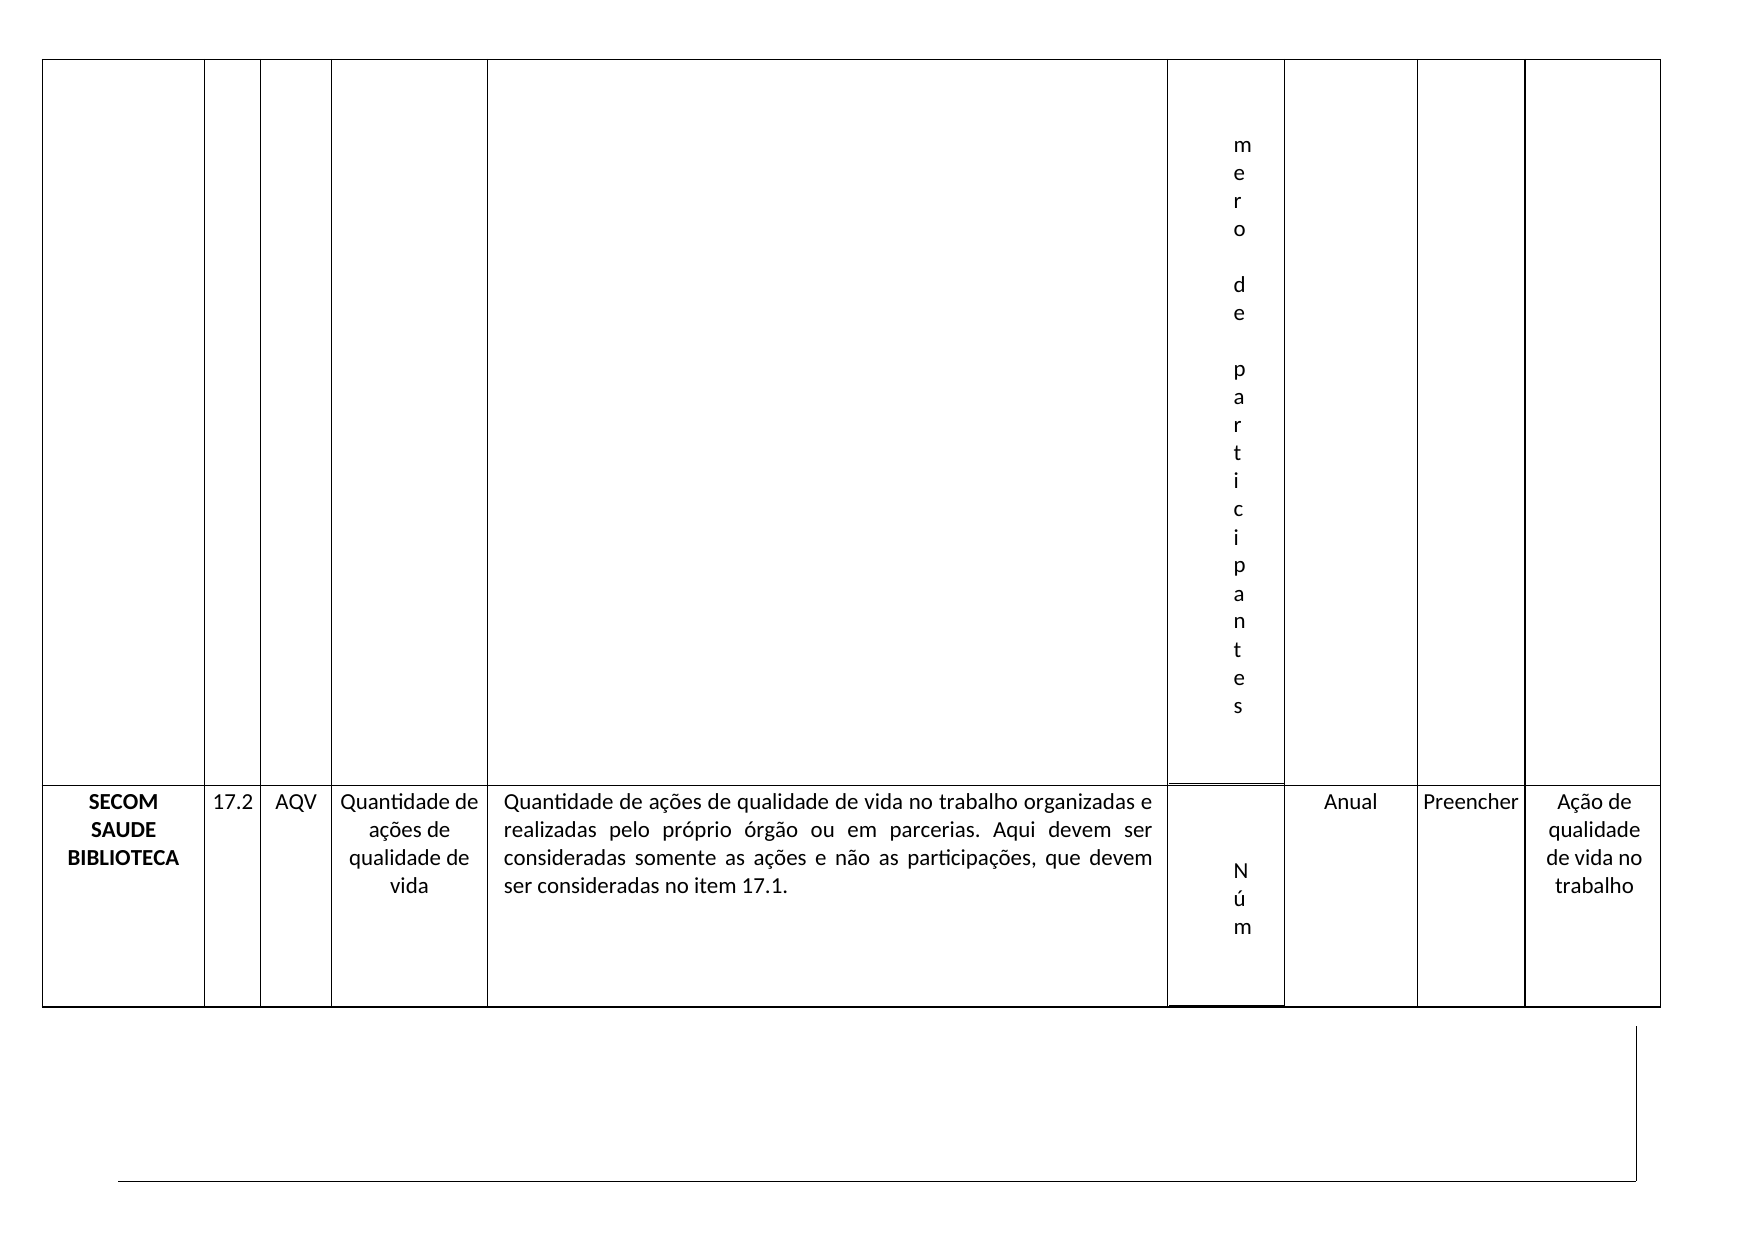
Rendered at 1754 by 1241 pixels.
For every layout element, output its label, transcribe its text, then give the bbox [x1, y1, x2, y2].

table_cell Núm [1168, 786, 1284, 1006]
table_cell SECOM SAUDE BIBLIOTECA [43, 786, 204, 1006]
table_cell Preencher [1418, 786, 1524, 1006]
table_cell [261, 60, 331, 785]
table_cell Anual [1285, 786, 1417, 1006]
table_cell Quantidade de ações de qualidade de vida [332, 786, 487, 1006]
table_cell [1526, 60, 1660, 785]
table_cell mero de participantes [1168, 60, 1284, 785]
table_cell AQV [261, 786, 331, 1006]
table_cell [43, 60, 204, 785]
table_cell [332, 60, 487, 785]
table_cell [205, 60, 260, 785]
table_cell Quantidade de ações de qualidade de vida no trabalho organizadas e realizadas pelo próprio órgão ou em parcerias. Aqui devem ser consideradas somente as ações e não as participações, que devem ser consideradas no item 17.1. [488, 786, 1167, 1006]
table_cell [1418, 60, 1524, 785]
table_cell [1285, 60, 1417, 785]
table_cell 17.2 [205, 786, 260, 1006]
table_cell Ação de qualidade de vida no trabalho [1526, 786, 1660, 1006]
table_cell [488, 60, 1167, 785]
